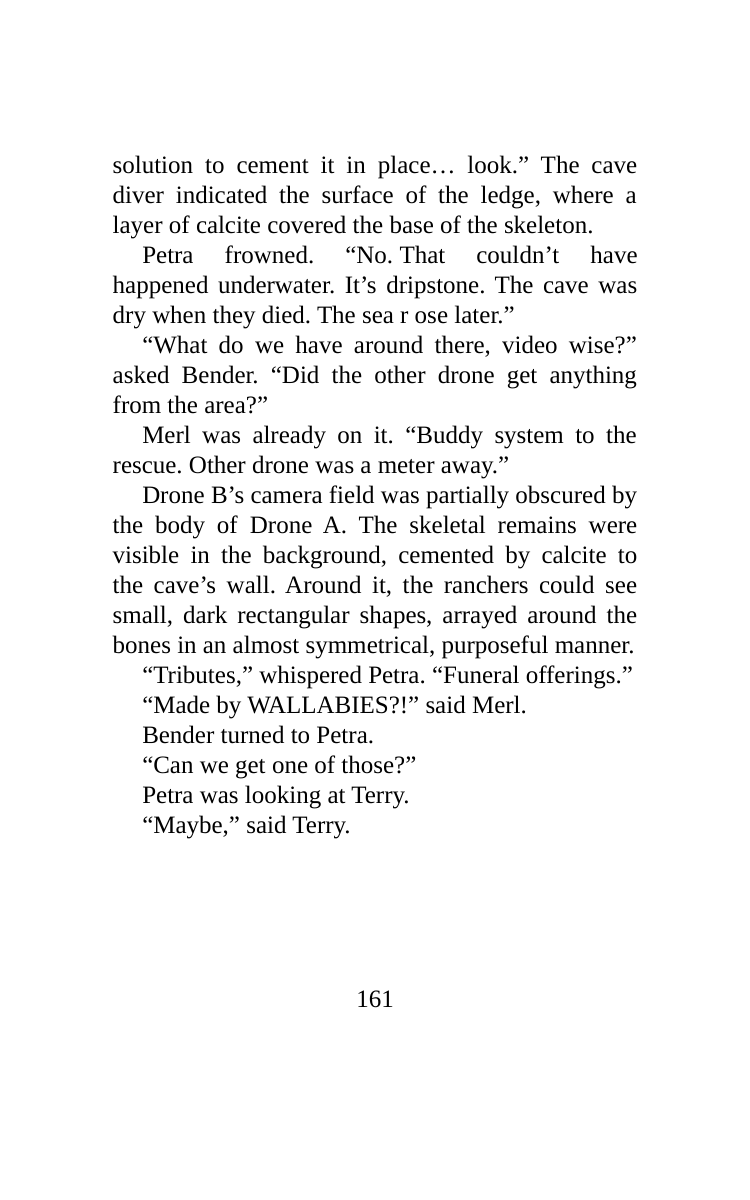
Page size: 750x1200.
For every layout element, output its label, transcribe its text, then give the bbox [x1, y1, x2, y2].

text Merl was already on it. “Buddy system to the rescue. Other drone was a meter away.” [112, 420, 637, 480]
text “Can we get one of those?” [112, 750, 637, 780]
text Petra was looking at Terry. [112, 780, 637, 810]
text “Tributes,” whispered Petra. “Funeral offerings.” [112, 660, 637, 690]
text “Made by WALLABIES?!” said Merl. [112, 690, 637, 720]
text Bender turned to Petra. [112, 720, 637, 750]
text solution to cement it in place… look.” The cave diver indicated the surface of the ledge, where a layer of calcite covered the base of the skeleton. [112, 150, 637, 240]
text “Maybe,” said Terry. [112, 810, 637, 840]
text Drone B’s camera field was partially obscured by the body of Drone A. The skeletal remains were visible in the background, cemented by calcite to the cave’s wall. Around it, the ranchers could see small, dark rectangular shapes, arrayed around the bones in an almost symmetrical, purposeful manner. [112, 480, 637, 660]
text Petra frowned. “No. That couldn’t have happened underwater. It’s dripstone. The cave was dry when they died. The sea r ose later.” [112, 240, 637, 330]
text “What do we have around there, video wise?” asked Bender. “Did the other drone get anything from the area?” [112, 330, 637, 420]
